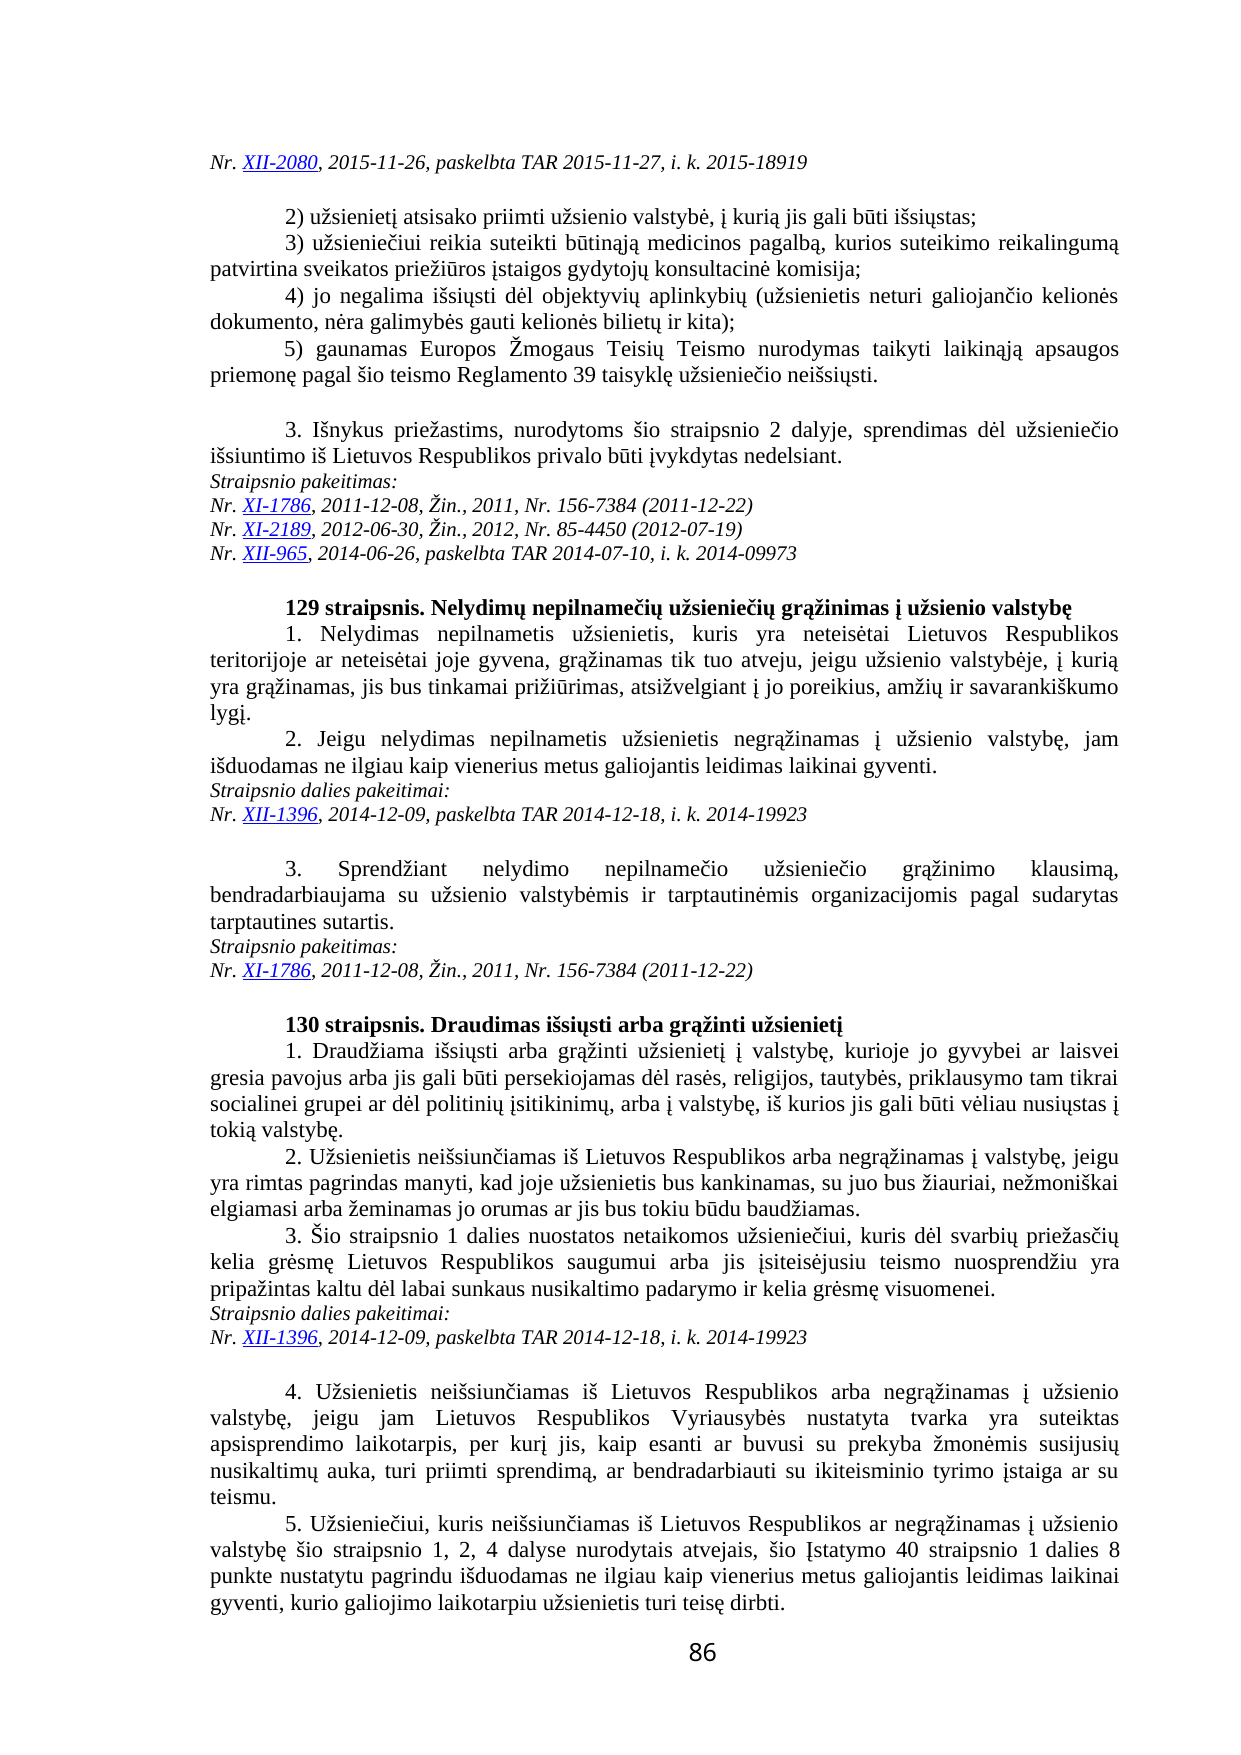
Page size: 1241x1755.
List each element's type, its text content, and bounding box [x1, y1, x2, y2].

text 130 straipsnis. Draudimas išsiųsti arba grąžinti užsienietį [210, 1011, 1120, 1037]
text Nr. XII-2080, 2015-11-26, paskelbta TAR 2015-11-27, i. k. 2015-18919 [210, 150, 1120, 174]
text 3. Sprendžiant nelydimo nepilnamečio užsieniečio grąžinimo klausimą, bendradarbiaujama su užsienio valstybėmis ir tarptautinėmis organizacijomis pagal sudarytas tarptautines sutartis. [210, 855, 1120, 934]
text 2. Jeigu nelydimas nepilnametis užsienietis negrąžinamas į užsienio valstybę, jam išduodamas ne ilgiau kaip vienerius metus galiojantis leidimas laikinai gyventi. [210, 726, 1120, 778]
text 129 straipsnis. Nelydimų nepilnamečių užsieniečių grąžinimas į užsienio valstybę [285, 594, 1120, 620]
text 3. Šio straipsnio 1 dalies nuostatos netaikomos užsieniečiui, kuris dėl svarbių priežasčių kelia grėsmę Lietuvos Respublikos saugumui arba jis įsiteisėjusiu teismo nuosprendžiu yra pripažintas kaltu dėl labai sunkaus nusikaltimo padarymo ir kelia grėsmę visuomenei. [210, 1222, 1120, 1301]
text Nr. XII-1396, 2014-12-09, paskelbta TAR 2014-12-18, i. k. 2014-19923 [210, 1325, 1120, 1349]
text Nr. XII-965, 2014-06-26, paskelbta TAR 2014-07-10, i. k. 2014-09973 [210, 541, 1120, 565]
text 3) užsieniečiui reikia suteikti būtinąją medicinos pagalbą, kurios suteikimo reikalingumą patvirtina sveikatos priežiūros įstaigos gydytojų konsultacinė komisija; [210, 229, 1120, 282]
text 1. Draudžiama išsiųsti arba grąžinti užsienietį į valstybę, kurioje jo gyvybei ar laisvei gresia pavojus arba jis gali būti persekiojamas dėl rasės, religijos, tautybės, priklausymo tam tikrai socialinei grupei ar dėl politinių įsitikinimų, arba į valstybę, iš kurios jis gali būti vėliau nusiųstas į tokią valstybę. [210, 1037, 1120, 1143]
text Straipsnio dalies pakeitimai: [210, 1301, 1120, 1325]
text 4) jo negalima išsiųsti dėl objektyvių aplinkybių (užsienietis neturi galiojančio kelionės dokumento, nėra galimybės gauti kelionės bilietų ir kita); [210, 282, 1120, 334]
text 4. Užsienietis neišsiunčiamas iš Lietuvos Respublikos arba negrąžinamas į užsienio valstybę, jeigu jam Lietuvos Respublikos Vyriausybės nustatyta tvarka yra suteiktas apsisprendimo laikotarpis, per kurį jis, kaip esanti ar buvusi su prekyba žmonėmis susijusių nusikaltimų auka, turi priimti sprendimą, ar bendradarbiauti su ikiteisminio tyrimo įstaiga ar su teismu. [210, 1378, 1120, 1509]
text Nr. XI-1786, 2011-12-08, Žin., 2011, Nr. 156-7384 (2011-12-22) [210, 493, 1120, 517]
text 1. Nelydimas nepilnametis užsienietis, kuris yra neteisėtai Lietuvos Respublikos teritorijoje ar neteisėtai joje gyvena, grąžinamas tik tuo atveju, jeigu užsienio valstybėje, į kurią yra grąžinamas, jis bus tinkamai prižiūrimas, atsižvelgiant į jo poreikius, amžių ir savarankiškumo lygį. [210, 620, 1120, 726]
text Straipsnio dalies pakeitimai: [210, 778, 1120, 802]
text 5) gaunamas Europos Žmogaus Teisių Teismo nurodymas taikyti laikinąją apsaugos priemonę pagal šio teismo Reglamento 39 taisyklę užsieniečio neišsiųsti. [210, 334, 1120, 387]
text Straipsnio pakeitimas: [210, 469, 1120, 493]
text 5. Užsieniečiui, kuris neišsiunčiamas iš Lietuvos Respublikos ar negrąžinamas į užsienio valstybę šio straipsnio 1, 2, 4 dalyse nurodytais atvejais, šio Įstatymo 40 straipsnio 1 dalies 8 punkte nustatytu pagrindu išduodamas ne ilgiau kaip vienerius metus galiojantis leidimas laikinai gyventi, kurio galiojimo laikotarpiu užsienietis turi teisę dirbti. [210, 1509, 1120, 1615]
text 2. Užsienietis neišsiunčiamas iš Lietuvos Respublikos arba negrąžinamas į valstybę, jeigu yra rimtas pagrindas manyti, kad joje užsienietis bus kankinamas, su juo bus žiauriai, nežmoniškai elgiamasi arba žeminamas jo orumas ar jis bus tokiu būdu baudžiamas. [210, 1143, 1120, 1222]
text 2) užsienietį atsisako priimti užsienio valstybė, į kurią jis gali būti išsiųstas; [210, 203, 1120, 229]
text Straipsnio pakeitimas: [210, 934, 1120, 958]
text 3. Išnykus priežastims, nurodytoms šio straipsnio 2 dalyje, sprendimas dėl užsieniečio išsiuntimo iš Lietuvos Respublikos privalo būti įvykdytas nedelsiant. [210, 416, 1120, 469]
text Nr. XI-1786, 2011-12-08, Žin., 2011, Nr. 156-7384 (2011-12-22) [210, 958, 1120, 982]
text Nr. XII-1396, 2014-12-09, paskelbta TAR 2014-12-18, i. k. 2014-19923 [210, 802, 1120, 826]
text Nr. XI-2189, 2012-06-30, Žin., 2012, Nr. 85-4450 (2012-07-19) [210, 517, 1120, 541]
